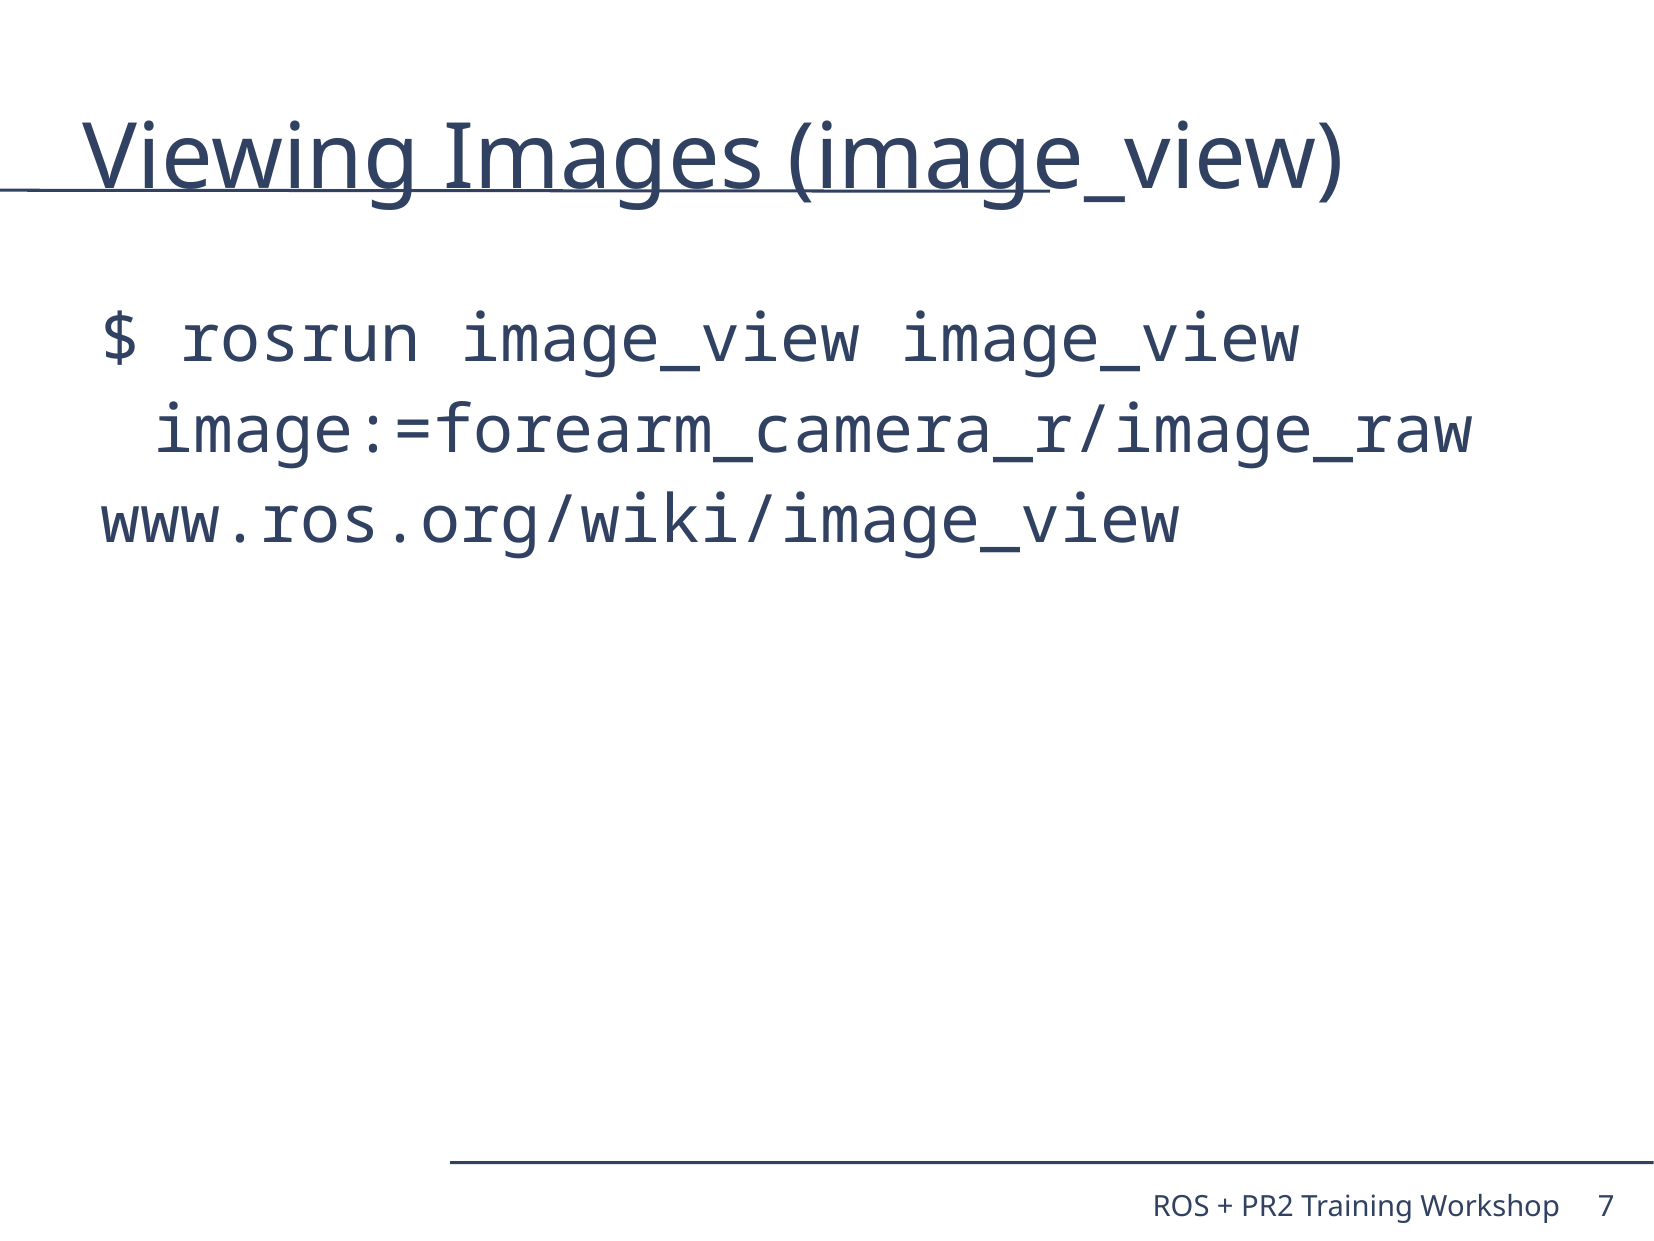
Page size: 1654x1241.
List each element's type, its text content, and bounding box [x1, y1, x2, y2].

title Viewing Images (image_view) [82, 49, 1571, 257]
list $ rosrun image_view image_view image:=forearm_camera_r/image_raw www.ros.org/wiki/image_view [82, 290, 1571, 1109]
